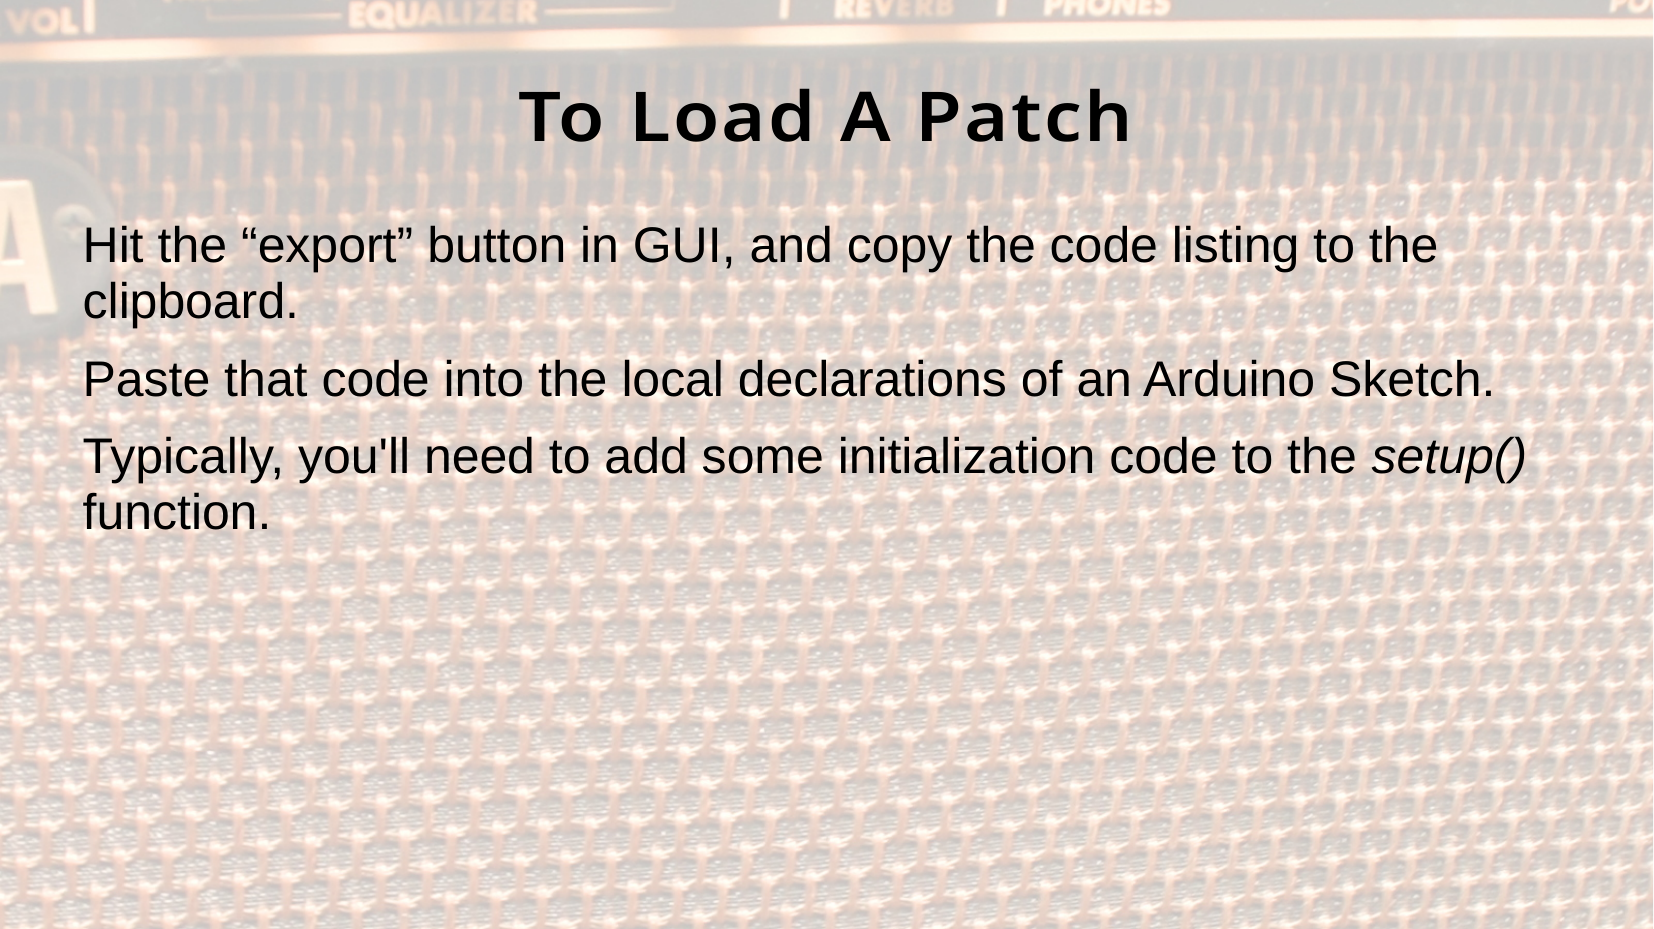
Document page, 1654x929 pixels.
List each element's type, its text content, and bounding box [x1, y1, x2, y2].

title To Load A Patch [82, 36, 1571, 192]
picture [0, 0, 1654, 929]
list Hit the “export” button in GUI, and copy the code listing to the clipboard. Paste that code into the local declarations of an Arduino Sketch. Typically, you'll need to add some initialization code to the setup() function. [82, 217, 1571, 756]
